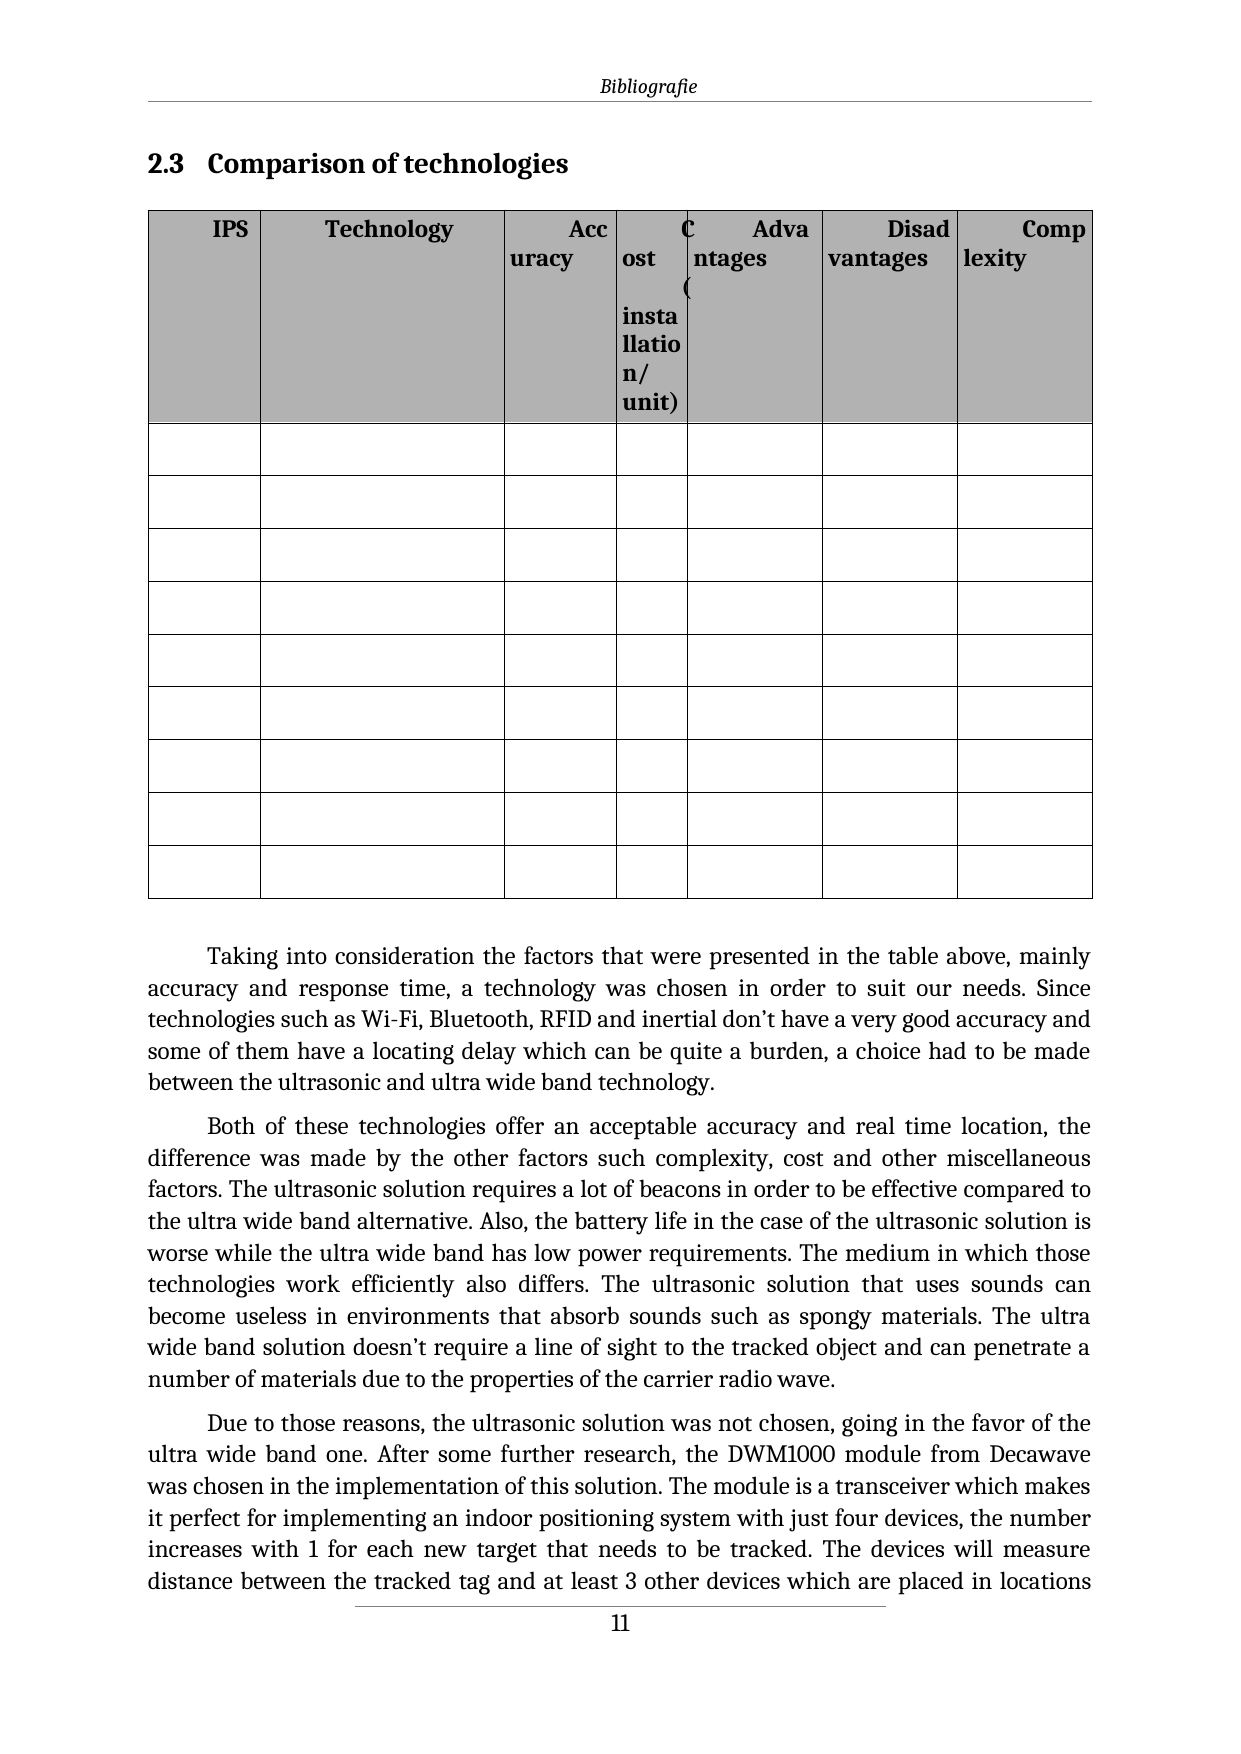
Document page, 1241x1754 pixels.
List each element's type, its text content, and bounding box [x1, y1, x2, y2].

table_cell [149, 740, 260, 792]
table_header IPS [149, 211, 260, 422]
table_cell [149, 793, 260, 845]
table_cell [823, 740, 957, 792]
table_cell [688, 687, 822, 739]
table_cell [688, 476, 822, 528]
table_cell [823, 793, 957, 845]
table_header Complexity [958, 211, 1092, 422]
table_cell [688, 793, 822, 845]
table_cell [688, 740, 822, 792]
table_cell [149, 476, 260, 528]
table_cell [505, 476, 616, 528]
table_header Advantages [688, 211, 822, 422]
table_cell [823, 476, 957, 528]
table_cell [261, 740, 504, 792]
subtitle Comparison of technologies [148, 148, 1092, 181]
table_header Cost (installation/unit) [617, 211, 687, 422]
table_cell [261, 687, 504, 739]
table_cell [149, 424, 260, 475]
table_cell [823, 687, 957, 739]
table_cell [958, 846, 1092, 898]
table_cell [823, 529, 957, 581]
table_cell [149, 687, 260, 739]
table_cell [823, 582, 957, 634]
table_cell [958, 740, 1092, 792]
table_header Disadvantages [823, 211, 957, 422]
table_cell [261, 582, 504, 634]
table_cell [823, 424, 957, 475]
table_cell [149, 529, 260, 581]
table_cell [958, 529, 1092, 581]
table_cell [958, 687, 1092, 739]
table_cell [617, 846, 687, 898]
text Due to those reasons, the ultrasonic solution was not chosen, going in the favor of the ultra wide band one. After some further research, the DWM1000 module from Decawave was chosen in the implementation of this solution. The module is a transceiver which makes it perfect for implementing an indoor positioning system with just four devices, the number increases with 1 for each new target that needs to be tracked. The devices will measure distance between the tracked tag and at least 3 other devices which are placed in locations [148, 1409, 1092, 1595]
table_cell [617, 793, 687, 845]
table_cell [261, 476, 504, 528]
table_cell [823, 635, 957, 686]
table_cell [688, 846, 822, 898]
table_cell [617, 740, 687, 792]
table_cell [505, 582, 616, 634]
table_cell [505, 740, 616, 792]
table_cell [149, 635, 260, 686]
table_cell [505, 687, 616, 739]
table_cell [261, 635, 504, 686]
table_cell [688, 529, 822, 581]
table_cell [688, 582, 822, 634]
table_cell [958, 476, 1092, 528]
table_cell [149, 582, 260, 634]
table_cell [149, 846, 260, 898]
table_cell [688, 635, 822, 686]
table_cell [958, 793, 1092, 845]
table_cell [505, 424, 616, 475]
table_cell [617, 635, 687, 686]
table_cell [617, 687, 687, 739]
table_cell [261, 793, 504, 845]
table_cell [958, 582, 1092, 634]
table_cell [505, 846, 616, 898]
table_cell [617, 582, 687, 634]
table_cell [617, 424, 687, 475]
table_header Accuracy [505, 211, 616, 422]
table_cell [505, 793, 616, 845]
table_cell [505, 529, 616, 581]
table_cell [261, 529, 504, 581]
table_cell [261, 846, 504, 898]
text Both of these technologies offer an acceptable accuracy and real time location, the difference was made by the other factors such complexity, cost and other miscellaneous factors. The ultrasonic solution requires a lot of beacons in order to be effective compared to the ultra wide band alternative. Also, the battery life in the case of the ultrasonic solution is worse while the ultra wide band has low power requirements. The medium in which those technologies work efficiently also differs. The ultrasonic solution that uses sounds can become useless in environments that absorb sounds such as spongy materials. The ultra wide band solution doesn’t require a line of sight to the tracked object and can penetrate a number of materials due to the properties of the carrier radio wave. [148, 1112, 1092, 1393]
table_cell [617, 476, 687, 528]
table_cell [958, 424, 1092, 475]
table_cell [505, 635, 616, 686]
table_cell [617, 529, 687, 581]
table_cell [261, 424, 504, 475]
table_cell [958, 635, 1092, 686]
table_cell [823, 846, 957, 898]
text Taking into consideration the factors that were presented in the table above, mainly accuracy and response time, a technology was chosen in order to suit our needs. Since technologies such as Wi-Fi, Bluetooth, RFID and inertial don’t have a very good accuracy and some of them have a locating delay which can be quite a burden, a choice had to be made between the ultrasonic and ultra wide band technology. [148, 942, 1092, 1097]
table_cell [688, 424, 822, 475]
table_header Technology [261, 211, 504, 422]
